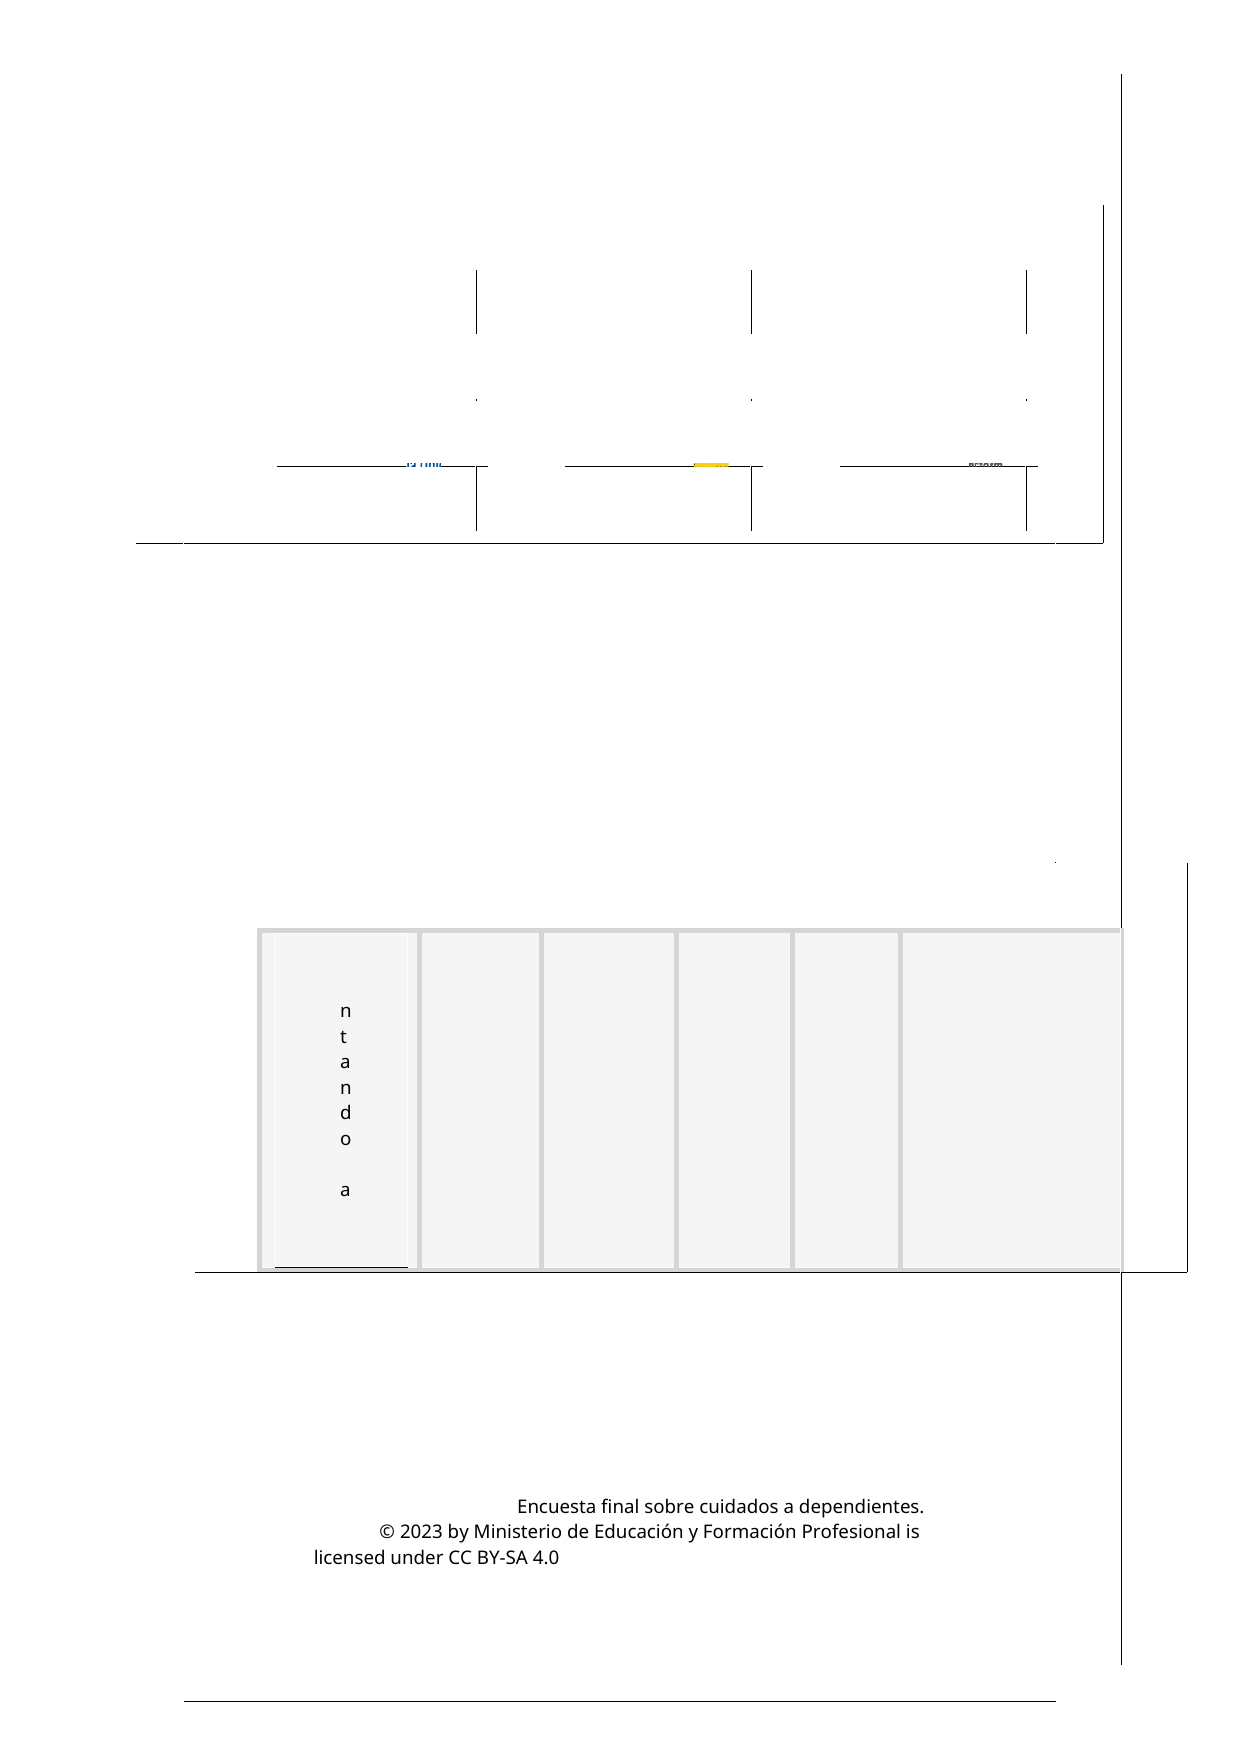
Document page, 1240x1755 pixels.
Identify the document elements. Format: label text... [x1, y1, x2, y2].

table_cell [408, 933, 417, 1267]
table_cell ntando a [276, 934, 407, 1266]
table_cell [679, 933, 790, 1267]
table_cell [903, 933, 1120, 1267]
table_cell [422, 933, 539, 1267]
table_cell [544, 933, 674, 1267]
table_cell [262, 933, 275, 1267]
table_cell [795, 933, 898, 1267]
